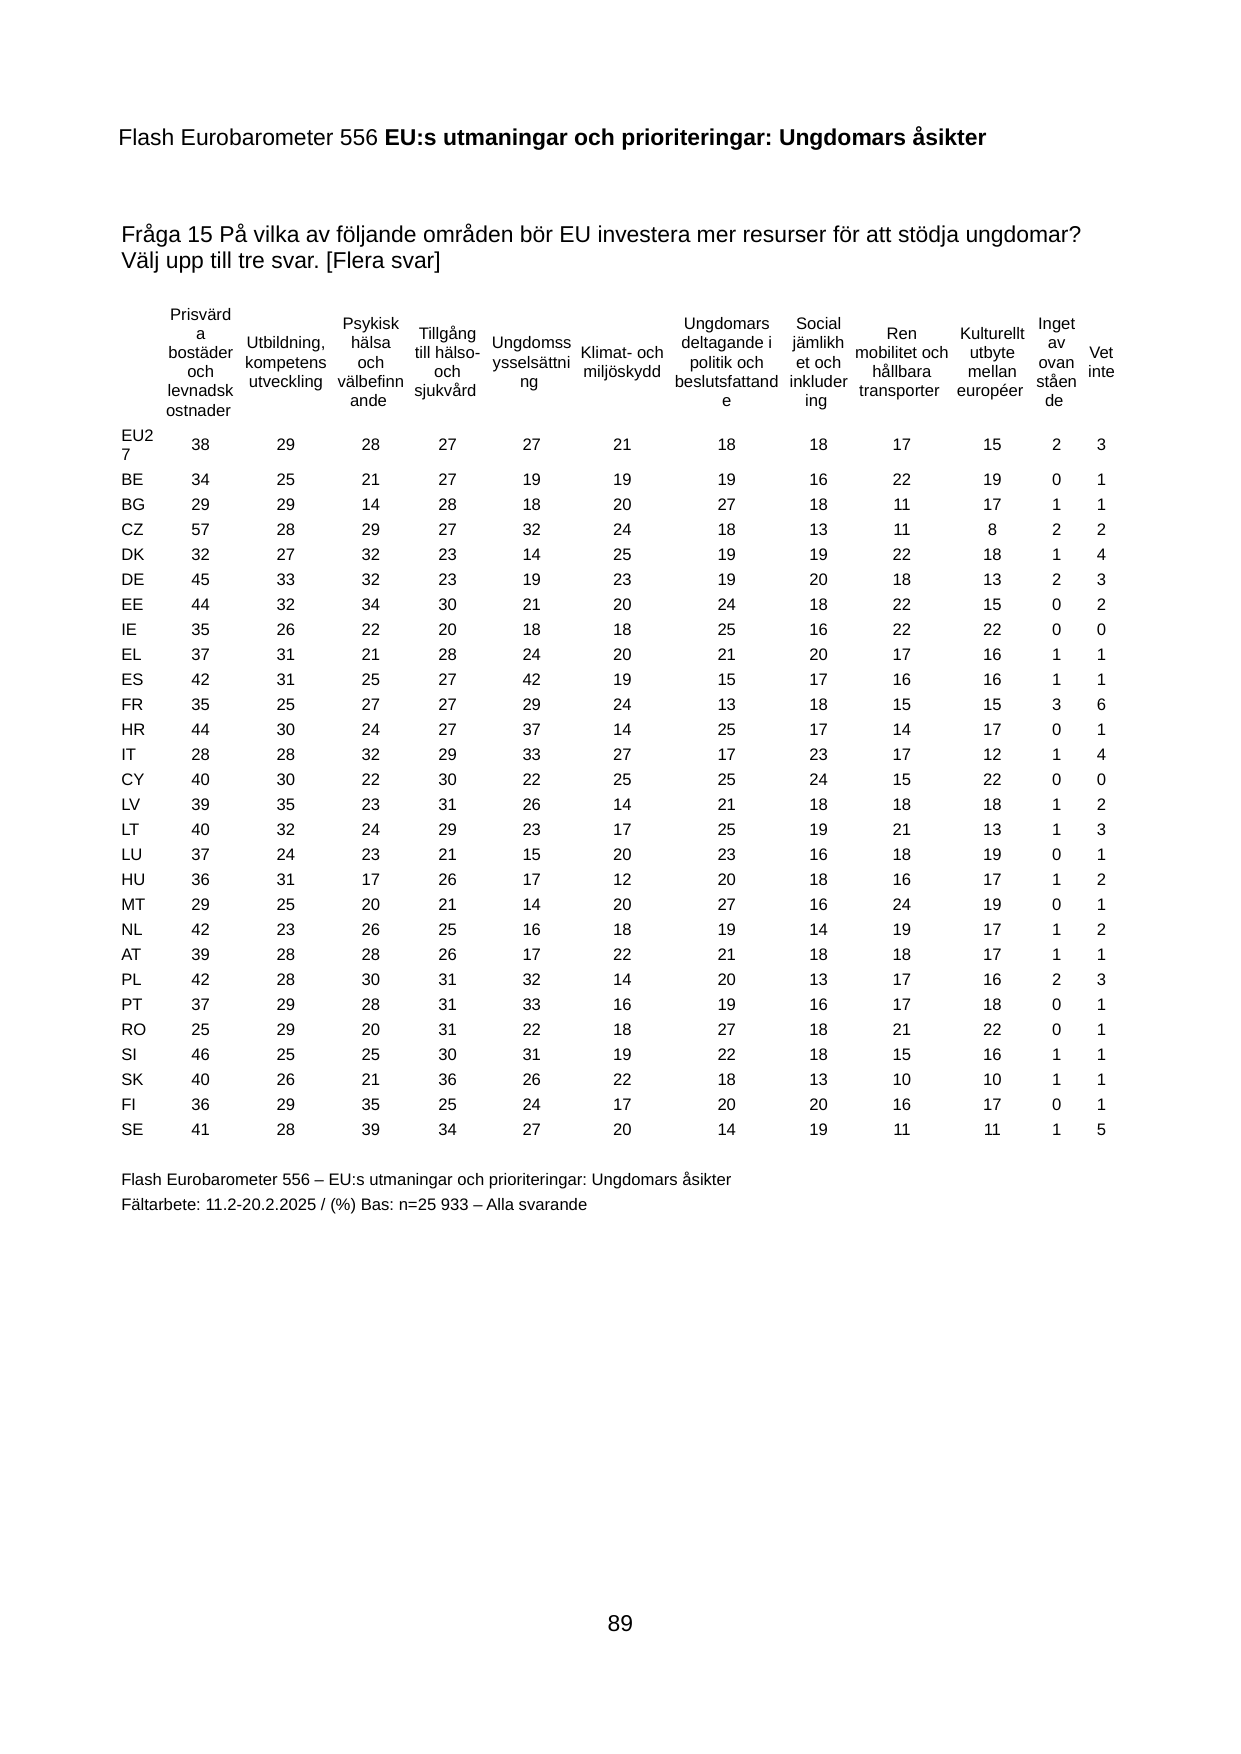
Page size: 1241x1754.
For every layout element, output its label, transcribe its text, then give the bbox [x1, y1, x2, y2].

table_cell 32 [333, 567, 408, 592]
table_cell Klimat- och miljöskydd [576, 302, 668, 422]
table_cell [118, 1142, 162, 1167]
table_cell 6 [1080, 692, 1122, 717]
table_cell [239, 277, 333, 302]
table_cell 32 [239, 592, 333, 617]
table_cell 33 [486, 992, 576, 1017]
table_cell 2 [1080, 917, 1122, 942]
table_cell 17 [952, 1092, 1032, 1117]
table_cell 1 [1033, 817, 1080, 842]
table_cell 25 [668, 617, 785, 642]
table_cell 16 [952, 1042, 1032, 1067]
table_cell 20 [668, 967, 785, 992]
table_cell 28 [333, 992, 408, 1017]
table_cell 29 [239, 1017, 333, 1042]
table_cell 20 [333, 892, 408, 917]
table_cell Vet inte [1080, 302, 1122, 422]
table_cell 1 [1080, 842, 1122, 867]
table_cell 17 [486, 942, 576, 967]
table_cell 28 [239, 1117, 333, 1142]
table_cell 23 [408, 542, 486, 567]
table_cell 15 [952, 423, 1032, 467]
table_cell 21 [408, 892, 486, 917]
table_cell 15 [952, 692, 1032, 717]
table_cell HU [118, 867, 162, 892]
table_cell [239, 1142, 333, 1167]
table_cell 34 [163, 467, 238, 492]
table_cell CZ [118, 517, 162, 542]
table_cell 28 [408, 492, 486, 517]
table_cell 18 [486, 492, 576, 517]
table_cell 15 [668, 667, 785, 692]
table_header Fråga 15 På vilka av följande områden bör EU investera mer resurser för att stödja ungdomar? Välj upp till tre svar. [Flera svar] [118, 218, 1122, 277]
table_cell 25 [668, 767, 785, 792]
table_cell 28 [239, 967, 333, 992]
table_cell 42 [163, 667, 238, 692]
table_cell Tillgång till hälso- och sjukvård [408, 302, 486, 422]
table_cell 3 [1033, 692, 1080, 717]
table_cell 22 [333, 617, 408, 642]
table_cell 27 [408, 717, 486, 742]
table_cell 28 [239, 942, 333, 967]
table_cell 17 [952, 867, 1032, 892]
table_cell 19 [576, 1042, 668, 1067]
table_cell 18 [851, 842, 952, 867]
table_cell 14 [333, 492, 408, 517]
table_cell 17 [851, 992, 952, 1017]
table_cell 20 [576, 892, 668, 917]
table_cell Ungdomssysselsättning [486, 302, 576, 422]
table_cell 42 [163, 967, 238, 992]
table_cell 18 [785, 1042, 851, 1067]
table_cell [576, 277, 668, 302]
table_cell 31 [239, 642, 333, 667]
table_cell 13 [668, 692, 785, 717]
table_cell 29 [239, 492, 333, 517]
table_cell 24 [576, 692, 668, 717]
table_cell [668, 1142, 785, 1167]
table_cell 16 [952, 967, 1032, 992]
table_cell [785, 1142, 851, 1167]
table_cell 26 [239, 617, 333, 642]
table_cell 40 [163, 767, 238, 792]
table_cell 29 [239, 992, 333, 1017]
table_cell 23 [239, 917, 333, 942]
table_cell 19 [668, 467, 785, 492]
table_cell 38 [163, 423, 238, 467]
table_cell 18 [576, 1017, 668, 1042]
table_cell 4 [1080, 742, 1122, 767]
table_cell 25 [668, 817, 785, 842]
table_cell 19 [952, 892, 1032, 917]
table_cell 27 [408, 692, 486, 717]
table_cell 19 [785, 542, 851, 567]
table_cell NL [118, 917, 162, 942]
table_cell [118, 302, 162, 422]
table_cell 5 [1080, 1117, 1122, 1142]
table_cell 0 [1033, 892, 1080, 917]
table_cell 18 [668, 517, 785, 542]
table_cell 42 [163, 917, 238, 942]
table_cell 14 [576, 717, 668, 742]
table_cell 23 [785, 742, 851, 767]
table_cell 17 [952, 717, 1032, 742]
table_cell 31 [486, 1042, 576, 1067]
table_cell Inget av ovanstående [1033, 302, 1080, 422]
table_cell 1 [1033, 642, 1080, 667]
table_cell 19 [851, 917, 952, 942]
table_cell 0 [1033, 1017, 1080, 1042]
table_cell 30 [408, 767, 486, 792]
table_cell FI [118, 1092, 162, 1117]
table_cell 1 [1080, 1067, 1122, 1092]
table_cell 19 [785, 1117, 851, 1142]
table_cell 16 [851, 1092, 952, 1117]
table_cell 27 [486, 423, 576, 467]
table_cell 25 [163, 1017, 238, 1042]
table_cell 24 [785, 767, 851, 792]
table_cell 11 [851, 492, 952, 517]
table_cell 20 [576, 592, 668, 617]
table_cell 1 [1033, 1042, 1080, 1067]
table_cell 1 [1080, 892, 1122, 917]
table_cell 27 [408, 467, 486, 492]
table_cell 22 [952, 767, 1032, 792]
table_cell 21 [668, 792, 785, 817]
table_cell 17 [851, 423, 952, 467]
table_cell 21 [668, 942, 785, 967]
table_cell 25 [239, 1042, 333, 1067]
table_cell 0 [1033, 592, 1080, 617]
table_cell 1 [1080, 1092, 1122, 1117]
table_cell 0 [1033, 617, 1080, 642]
table_cell 21 [333, 1067, 408, 1092]
table_cell 27 [239, 542, 333, 567]
table_cell 26 [408, 867, 486, 892]
table_cell 1 [1033, 1067, 1080, 1092]
table_cell EL [118, 642, 162, 667]
table_cell PT [118, 992, 162, 1017]
table_cell [333, 1142, 408, 1167]
table_cell [163, 277, 238, 302]
table_cell [952, 277, 1032, 302]
table_cell 28 [333, 942, 408, 967]
table_cell 32 [333, 542, 408, 567]
table_cell 34 [333, 592, 408, 617]
table_cell 35 [333, 1092, 408, 1117]
table_cell 18 [952, 792, 1032, 817]
table_cell 24 [851, 892, 952, 917]
table_cell [668, 277, 785, 302]
table_cell 39 [163, 792, 238, 817]
table_cell 26 [333, 917, 408, 942]
table_cell 3 [1080, 967, 1122, 992]
table_cell 22 [851, 542, 952, 567]
table_cell 0 [1033, 767, 1080, 792]
table_cell 15 [952, 592, 1032, 617]
table_cell 31 [239, 667, 333, 692]
table_cell 26 [239, 1067, 333, 1092]
table_cell 28 [163, 742, 238, 767]
table_cell 17 [952, 492, 1032, 517]
table_cell 21 [408, 842, 486, 867]
table_cell 27 [333, 692, 408, 717]
table_cell 23 [668, 842, 785, 867]
table_cell [1033, 277, 1080, 302]
table_cell 18 [785, 792, 851, 817]
table_cell 22 [333, 767, 408, 792]
table_cell EU27 [118, 423, 162, 467]
table_cell 30 [239, 717, 333, 742]
table_cell 17 [333, 867, 408, 892]
table_cell [952, 1142, 1032, 1167]
table_cell MT [118, 892, 162, 917]
table_cell 3 [1080, 423, 1122, 467]
table_cell 16 [785, 892, 851, 917]
table_cell 18 [576, 617, 668, 642]
table_cell 24 [576, 517, 668, 542]
table_cell 2 [1033, 423, 1080, 467]
table_cell 17 [851, 967, 952, 992]
table_cell 18 [785, 592, 851, 617]
table_cell 45 [163, 567, 238, 592]
table_cell 28 [239, 517, 333, 542]
table_cell 33 [239, 567, 333, 592]
table_cell 20 [333, 1017, 408, 1042]
table_cell 20 [785, 567, 851, 592]
table_cell 13 [952, 817, 1032, 842]
table_cell 24 [668, 592, 785, 617]
table_cell 19 [576, 667, 668, 692]
table_cell SK [118, 1067, 162, 1092]
table_cell 1 [1033, 667, 1080, 692]
table_cell 36 [163, 1092, 238, 1117]
table_cell 1 [1033, 867, 1080, 892]
table_cell 22 [486, 767, 576, 792]
table_cell 21 [576, 423, 668, 467]
table_cell 21 [333, 467, 408, 492]
table_cell 34 [408, 1117, 486, 1142]
table_cell 3 [1080, 817, 1122, 842]
table_cell 28 [239, 742, 333, 767]
table_cell 17 [576, 817, 668, 842]
table_cell 39 [163, 942, 238, 967]
table_cell 27 [668, 1017, 785, 1042]
table_cell 18 [785, 692, 851, 717]
table_cell 16 [952, 667, 1032, 692]
table_cell Kulturellt utbyte mellan européer [952, 302, 1032, 422]
table_cell 36 [408, 1067, 486, 1092]
table_cell 1 [1080, 717, 1122, 742]
table_cell 18 [785, 1017, 851, 1042]
table_cell 18 [785, 492, 851, 517]
table_cell 32 [163, 542, 238, 567]
table_cell 21 [851, 1017, 952, 1042]
table_cell [163, 1142, 238, 1167]
table_cell 14 [486, 542, 576, 567]
table_cell 22 [851, 467, 952, 492]
table_cell 35 [163, 617, 238, 642]
table_cell 24 [333, 817, 408, 842]
table_cell 22 [668, 1042, 785, 1067]
table_cell 26 [408, 942, 486, 967]
table_cell 32 [486, 967, 576, 992]
table_cell 30 [408, 592, 486, 617]
table_cell 14 [576, 967, 668, 992]
table_cell 1 [1080, 667, 1122, 692]
table_cell 24 [486, 642, 576, 667]
table_cell 22 [952, 1017, 1032, 1042]
table_cell 18 [952, 992, 1032, 1017]
table_cell 16 [785, 842, 851, 867]
table_cell 18 [851, 942, 952, 967]
table_cell 8 [952, 517, 1032, 542]
table_cell 22 [851, 592, 952, 617]
table_cell 18 [851, 792, 952, 817]
table_cell 25 [333, 1042, 408, 1067]
table_cell Utbildning, kompetensutveckling [239, 302, 333, 422]
table_cell 11 [851, 517, 952, 542]
table_cell 18 [668, 1067, 785, 1092]
table_cell 1 [1080, 992, 1122, 1017]
table_cell 2 [1080, 592, 1122, 617]
table_cell [851, 277, 952, 302]
table_cell 57 [163, 517, 238, 542]
table_cell 19 [785, 817, 851, 842]
table_cell 25 [408, 1092, 486, 1117]
table_cell 17 [952, 917, 1032, 942]
table_cell 20 [408, 617, 486, 642]
table_cell 44 [163, 592, 238, 617]
table_cell 18 [668, 423, 785, 467]
table_cell 4 [1080, 542, 1122, 567]
table_cell 14 [851, 717, 952, 742]
table_cell 31 [408, 992, 486, 1017]
table_cell 17 [785, 667, 851, 692]
table_cell 22 [486, 1017, 576, 1042]
table_cell 23 [333, 792, 408, 817]
table_cell 21 [668, 642, 785, 667]
table_cell 14 [576, 792, 668, 817]
table_cell 27 [576, 742, 668, 767]
table_cell 32 [333, 742, 408, 767]
table_cell 19 [952, 467, 1032, 492]
table_cell [851, 1142, 952, 1167]
table_cell LV [118, 792, 162, 817]
table_cell 18 [576, 917, 668, 942]
table_cell 19 [486, 567, 576, 592]
table_cell SE [118, 1117, 162, 1142]
table_cell 1 [1033, 1117, 1080, 1142]
table_cell 40 [163, 817, 238, 842]
table_cell 22 [952, 617, 1032, 642]
table_cell 10 [952, 1067, 1032, 1092]
table_cell 31 [408, 967, 486, 992]
table_cell 14 [668, 1117, 785, 1142]
table_cell 1 [1080, 1017, 1122, 1042]
table_cell 16 [952, 642, 1032, 667]
table_cell [118, 277, 162, 302]
table_cell 16 [576, 992, 668, 1017]
table_cell 28 [408, 642, 486, 667]
table_cell 11 [851, 1117, 952, 1142]
table_cell 13 [785, 967, 851, 992]
table_cell Flash Eurobarometer 556 – EU:s utmaningar och prioriteringar: Ungdomars åsikter [118, 1167, 1122, 1192]
table_cell [785, 277, 851, 302]
table_cell [486, 1142, 576, 1167]
table_cell [1033, 1142, 1080, 1167]
table_cell 20 [576, 642, 668, 667]
table_cell [576, 1142, 668, 1167]
table_cell 39 [333, 1117, 408, 1142]
table_cell 0 [1033, 1092, 1080, 1117]
table_cell 17 [576, 1092, 668, 1117]
table_cell 27 [668, 492, 785, 517]
table_cell 25 [408, 917, 486, 942]
table_cell CY [118, 767, 162, 792]
table_cell 2 [1033, 567, 1080, 592]
table_cell 1 [1080, 1042, 1122, 1067]
table_cell [486, 277, 576, 302]
table_cell 18 [785, 867, 851, 892]
table_cell 25 [668, 717, 785, 742]
table_cell DK [118, 542, 162, 567]
table_cell 18 [486, 617, 576, 642]
table_cell 23 [486, 817, 576, 842]
table_cell 1 [1033, 942, 1080, 967]
table_cell 16 [486, 917, 576, 942]
table_cell 25 [576, 767, 668, 792]
table_cell 35 [163, 692, 238, 717]
table_cell [1080, 1142, 1122, 1167]
table_cell 20 [576, 1117, 668, 1142]
table_cell PL [118, 967, 162, 992]
table_cell 13 [785, 517, 851, 542]
table_cell LT [118, 817, 162, 842]
table_cell 46 [163, 1042, 238, 1067]
table_cell RO [118, 1017, 162, 1042]
table_cell 0 [1033, 467, 1080, 492]
table_cell IT [118, 742, 162, 767]
table_cell 37 [163, 642, 238, 667]
table_cell 27 [668, 892, 785, 917]
table_cell 25 [239, 892, 333, 917]
table_cell 16 [785, 467, 851, 492]
table_cell 1 [1080, 467, 1122, 492]
table_cell 17 [785, 717, 851, 742]
table_cell [333, 277, 408, 302]
table_cell 24 [333, 717, 408, 742]
table_cell 22 [576, 1067, 668, 1092]
table_cell 12 [576, 867, 668, 892]
table_cell 17 [952, 942, 1032, 967]
table_cell SI [118, 1042, 162, 1067]
table_cell 29 [239, 1092, 333, 1117]
table_cell 20 [785, 1092, 851, 1117]
table_cell [1080, 277, 1122, 302]
table_cell [408, 1142, 486, 1167]
table_cell 26 [486, 792, 576, 817]
table_cell Ren mobilitet och hållbara transporter [851, 302, 952, 422]
table_cell 35 [239, 792, 333, 817]
table_cell 17 [668, 742, 785, 767]
table_cell 37 [486, 717, 576, 742]
table_cell 42 [486, 667, 576, 692]
table_cell LU [118, 842, 162, 867]
table_cell 25 [239, 692, 333, 717]
table_cell 29 [408, 742, 486, 767]
table_cell IE [118, 617, 162, 642]
table_cell 23 [576, 567, 668, 592]
table_cell 21 [333, 642, 408, 667]
table_cell 30 [239, 767, 333, 792]
table_cell 31 [408, 1017, 486, 1042]
table_cell 20 [576, 492, 668, 517]
table_cell 1 [1033, 542, 1080, 567]
table_cell 19 [668, 542, 785, 567]
table_cell 19 [668, 567, 785, 592]
table_cell EE [118, 592, 162, 617]
table_cell 3 [1080, 567, 1122, 592]
table_cell 29 [486, 692, 576, 717]
table_cell 23 [333, 842, 408, 867]
table_cell Fältarbete: 11.2-20.2.2025 / (%) Bas: n=25 933 – Alla svarande [118, 1192, 1122, 1217]
table_cell 18 [785, 942, 851, 967]
table_cell 18 [785, 423, 851, 467]
table_cell 40 [163, 1067, 238, 1092]
table_cell 25 [333, 667, 408, 692]
table_cell 14 [785, 917, 851, 942]
table_cell 30 [333, 967, 408, 992]
table_cell 13 [952, 567, 1032, 592]
table_cell 1 [1033, 742, 1080, 767]
table_cell 27 [486, 1117, 576, 1142]
table_cell 15 [486, 842, 576, 867]
table_cell 15 [851, 767, 952, 792]
table_cell 12 [952, 742, 1032, 767]
table_cell 0 [1033, 717, 1080, 742]
table_cell ES [118, 667, 162, 692]
table_cell 20 [668, 867, 785, 892]
table_cell 0 [1033, 992, 1080, 1017]
table_cell BE [118, 467, 162, 492]
table_cell 1 [1033, 492, 1080, 517]
table_cell 19 [668, 992, 785, 1017]
table_cell 11 [952, 1117, 1032, 1142]
table_cell 20 [668, 1092, 785, 1117]
table_cell 0 [1080, 617, 1122, 642]
table_cell 19 [952, 842, 1032, 867]
table_cell 16 [851, 867, 952, 892]
table_cell Ungdomars deltagande i politik och beslutsfattande [668, 302, 785, 422]
table_cell 2 [1080, 517, 1122, 542]
table_cell 10 [851, 1067, 952, 1092]
table_cell 37 [163, 992, 238, 1017]
table_cell 21 [486, 592, 576, 617]
table_cell 19 [486, 467, 576, 492]
table_cell 19 [668, 917, 785, 942]
table_cell 1 [1080, 942, 1122, 967]
table_cell 16 [851, 667, 952, 692]
table_cell [408, 277, 486, 302]
table_cell AT [118, 942, 162, 967]
table_cell BG [118, 492, 162, 517]
table_cell 1 [1080, 642, 1122, 667]
table_cell 24 [239, 842, 333, 867]
table_cell 17 [851, 642, 952, 667]
table_cell 18 [952, 542, 1032, 567]
table_cell 2 [1080, 867, 1122, 892]
table_cell 27 [408, 423, 486, 467]
table_cell 15 [851, 692, 952, 717]
table_cell 20 [785, 642, 851, 667]
table_cell 33 [486, 742, 576, 767]
table_cell 1 [1080, 492, 1122, 517]
table_cell 28 [333, 423, 408, 467]
table_cell 14 [486, 892, 576, 917]
table_cell DE [118, 567, 162, 592]
table_cell 27 [408, 517, 486, 542]
table_cell 32 [239, 817, 333, 842]
table_cell 22 [576, 942, 668, 967]
table_cell Prisvärda bostäder och levnadskostnader [163, 302, 238, 422]
table_cell 29 [163, 892, 238, 917]
table_cell Social jämlikhet och inkludering [785, 302, 851, 422]
table_cell 29 [163, 492, 238, 517]
table_cell 1 [1033, 917, 1080, 942]
table_cell 2 [1033, 517, 1080, 542]
table_cell 25 [239, 467, 333, 492]
table_cell 26 [486, 1067, 576, 1092]
table_cell 44 [163, 717, 238, 742]
table_cell 31 [239, 867, 333, 892]
table_cell 29 [333, 517, 408, 542]
table_cell 17 [486, 867, 576, 892]
table_cell 31 [408, 792, 486, 817]
table_cell 22 [851, 617, 952, 642]
table_cell Psykisk hälsa och välbefinnande [333, 302, 408, 422]
table_cell 16 [785, 992, 851, 1017]
table_cell 27 [408, 667, 486, 692]
table_cell 37 [163, 842, 238, 867]
table_cell 41 [163, 1117, 238, 1142]
table_cell 20 [576, 842, 668, 867]
table_cell 13 [785, 1067, 851, 1092]
table_cell 29 [408, 817, 486, 842]
table_cell 25 [576, 542, 668, 567]
table_cell 1 [1033, 792, 1080, 817]
table_cell 29 [239, 423, 333, 467]
table_cell 23 [408, 567, 486, 592]
table_cell 30 [408, 1042, 486, 1067]
table_cell 17 [851, 742, 952, 767]
table_cell 2 [1080, 792, 1122, 817]
table_cell 21 [851, 817, 952, 842]
table_cell HR [118, 717, 162, 742]
table_cell 0 [1080, 767, 1122, 792]
table_cell FR [118, 692, 162, 717]
table_cell 24 [486, 1092, 576, 1117]
table_cell 19 [576, 467, 668, 492]
table_cell 18 [851, 567, 952, 592]
table_cell 15 [851, 1042, 952, 1067]
table_cell 2 [1033, 967, 1080, 992]
table_cell 0 [1033, 842, 1080, 867]
table_cell 16 [785, 617, 851, 642]
table_cell 36 [163, 867, 238, 892]
table_cell 32 [486, 517, 576, 542]
